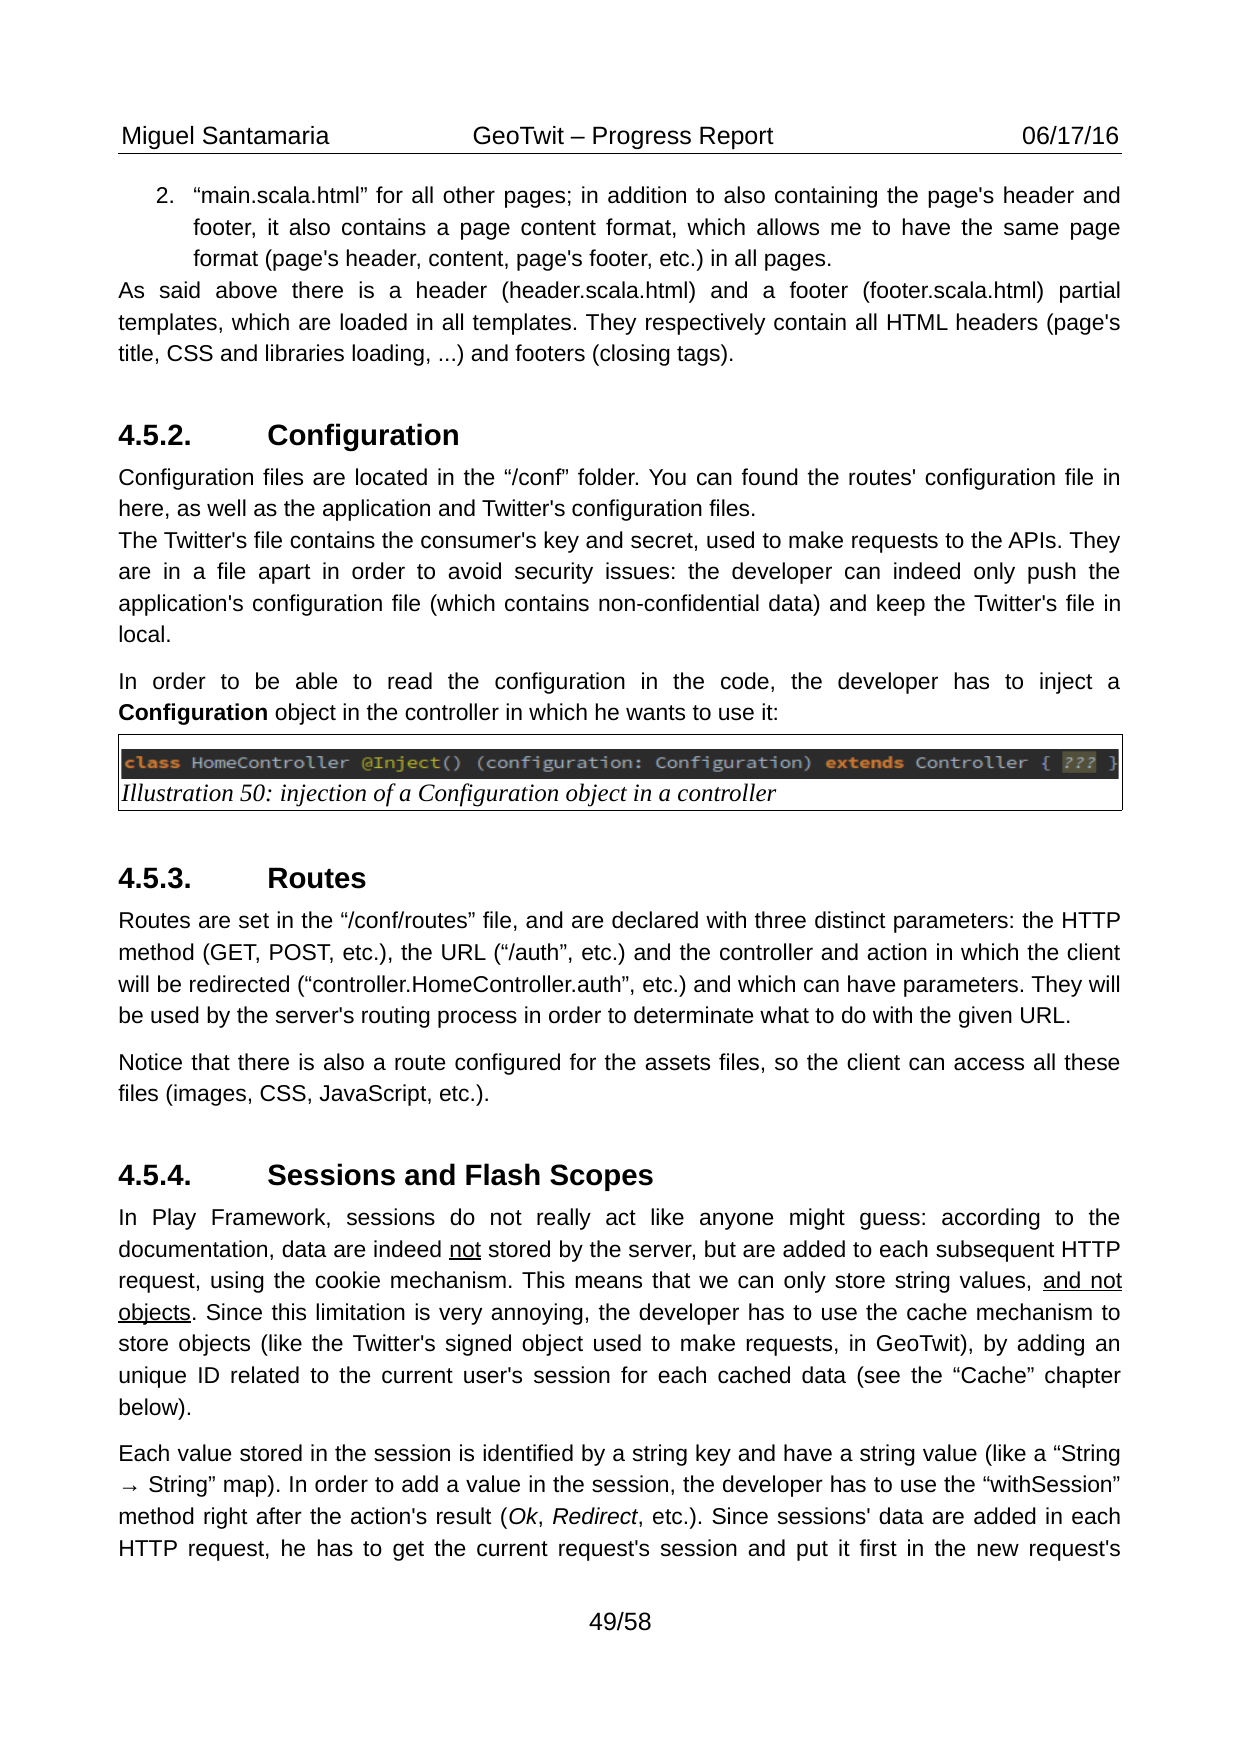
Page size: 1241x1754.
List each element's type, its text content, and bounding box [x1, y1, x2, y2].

text In Play Framework, sessions do not really act like anyone might guess: according to the documentation, data are indeed not stored by the server, but are added to each subsequent HTTP request, using the cookie mechanism. This means that we can only store string values, and not objects. Since this limitation is very annoying, the developer has to use the cache mechanism to store objects (like the Twitter's signed object used to make requests, in GeoTwit), by adding an unique ID related to the current user's session for each cached data (see the “Cache” chapter below). [118, 1204, 1122, 1420]
text As said above there is a header (header.scala.html) and a footer (footer.scala.html) partial templates, which are loaded in all templates. They respectively contain all HTML headers (page's title, CSS and libraries loading, ...) and footers (closing tags). [118, 277, 1122, 366]
list “main.scala.html” for all other pages; in addition to also containing the page's header and footer, it also contains a page content format, which allows me to have the same page format (page's header, content, page's footer, etc.) in all pages. [156, 182, 1122, 272]
text Each value stored in the session is identified by a string key and have a string value (like a “String → String” map). In order to add a value in the session, the developer has to use the “withSession” method right after the action's result (Ok, Redirect, etc.). Since sessions' data are added in each HTTP request, he has to get the current request's session and put it first in the new request's [118, 1440, 1122, 1561]
text In order to be able to read the configuration in the code, the developer has to inject a Configuration object in the controller in which he wants to use it: [118, 668, 1122, 726]
subtitle Sessions and Flash Scopes [118, 1158, 1122, 1192]
text Configuration files are located in the “/conf” folder. You can found the routes' configuration file in here, as well as the application and Twitter's configuration files. [118, 464, 1122, 522]
text The Twitter's file contains the consumer's key and secret, used to make requests to the APIs. They are in a file apart in order to avoid security issues: the developer can indeed only push the application's configuration file (which contains non-confidential data) and keep the Twitter's file in local. [118, 527, 1122, 648]
text Routes are set in the “/conf/routes” file, and are declared with three distinct parameters: the HTTP method (GET, POST, etc.), the URL (“/auth”, etc.) and the controller and action in which the client will be redirected (“controller.HomeController.auth”, etc.) and which can have parameters. They will be used by the server's routing process in order to determinate what to do with the given URL. [118, 907, 1122, 1028]
subtitle Routes [118, 861, 1122, 895]
text Notice that there is also a route configured for the assets files, so the client can access all these files (images, CSS, JavaScript, etc.). [118, 1048, 1122, 1106]
picture [121, 749, 1119, 779]
text Illustration 50: injection of a Configuration object in a controller [121, 779, 1119, 807]
subtitle Configuration [118, 417, 1122, 451]
